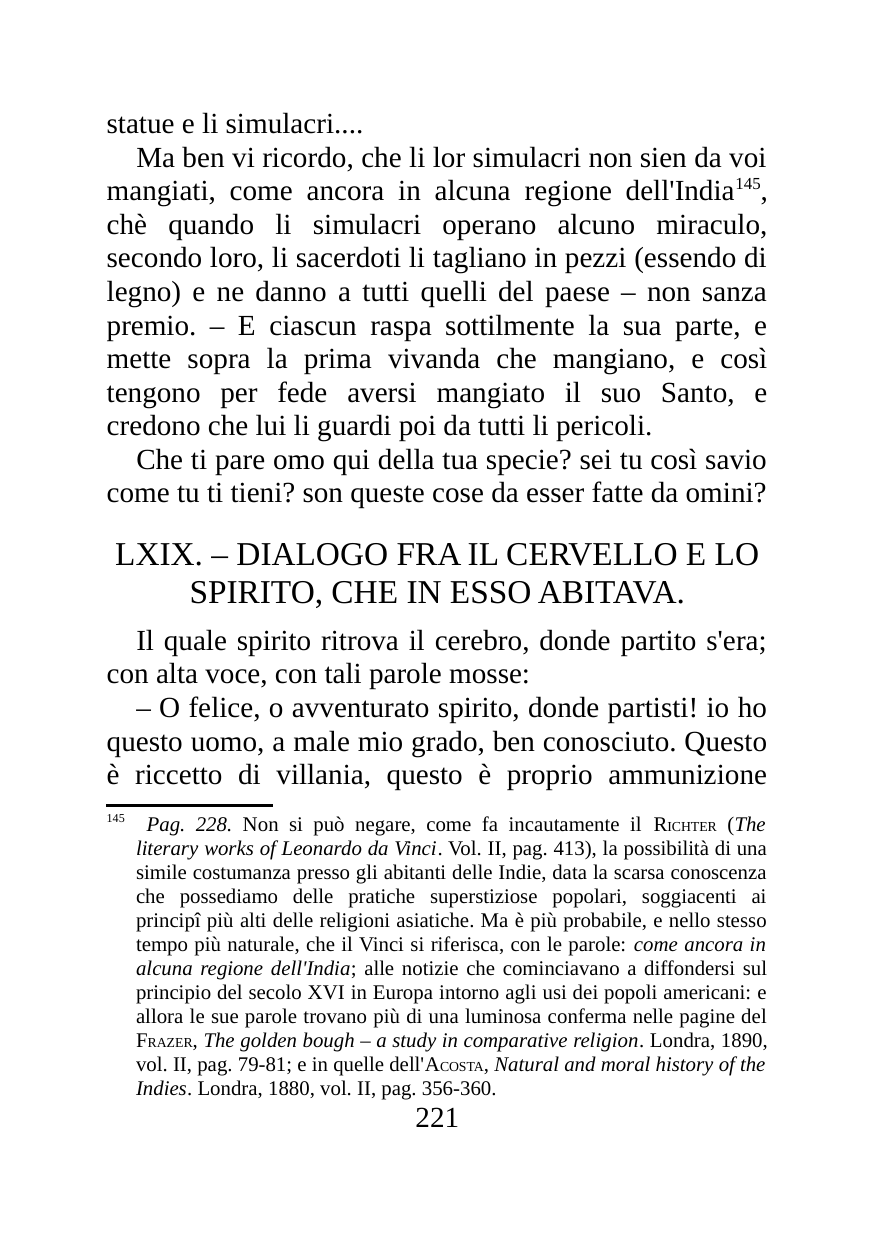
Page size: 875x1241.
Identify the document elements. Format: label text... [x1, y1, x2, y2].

text statue e li simulacri.... [106, 106, 768, 140]
text ‒ O felice, o avventurato spirito, donde partisti! io ho questo uomo, a male mio grado, ben conosciuto. Questo è riccetto di villania, questo è proprio ammunizione [106, 690, 768, 791]
text Che ti pare omo qui della tua specie? sei tu così savio come tu ti tieni? son queste cose da esser fatte da omini? [106, 442, 768, 509]
subtitle LXIX. ‒ DIALOGO FRA IL CERVELLO E LO SPIRITO, CHE IN ESSO ABITAVA. [106, 534, 768, 611]
text Ma ben vi ricordo, che li lor simulacri non sien da voi mangiati, come ancora in alcuna regione dell'India, chè quando li simulacri operano alcuno miraculo, secondo loro, li sacerdoti li tagliano in pezzi (essendo di legno) e ne danno a tutti quelli del paese ‒ non sanza premio. ‒ E ciascun raspa sottilmente la sua parte, e mette sopra la prima vivanda che mangiano, e così tengono per fede aversi mangiato il suo Santo, e credono che lui li guardi poi da tutti li pericoli. [106, 140, 768, 442]
text Pag. 228. Non si può negare, come fa incautamente il Richter (The literary works of Leonardo da Vinci. Vol. II, pag. 413), la possibilità di una simile costumanza presso gli abitanti delle Indie, data la scarsa conoscenza che possediamo delle pratiche superstiziose popolari, soggiacenti ai principî più alti delle religioni asiatiche. Ma è più probabile, e nello stesso tempo più naturale, che il Vinci si riferisca, con le parole: come ancora in alcuna regione dell'India; alle notizie che cominciavano a diffondersi sul principio del secolo XVI in Europa intorno agli usi dei popoli americani: e allora le sue parole trovano più di una luminosa conferma nelle pagine del Frazer, The golden bough ‒ a study in comparative religion. Londra, 1890, vol. II, pag. 79-81; e in quelle dell'Acosta, Natural and moral history of the Indies. Londra, 1880, vol. II, pag. 356-360. [106, 812, 768, 1100]
text Il quale spirito ritrova il cerebro, donde partito s'era; con alta voce, con tali parole mosse: [106, 623, 768, 690]
